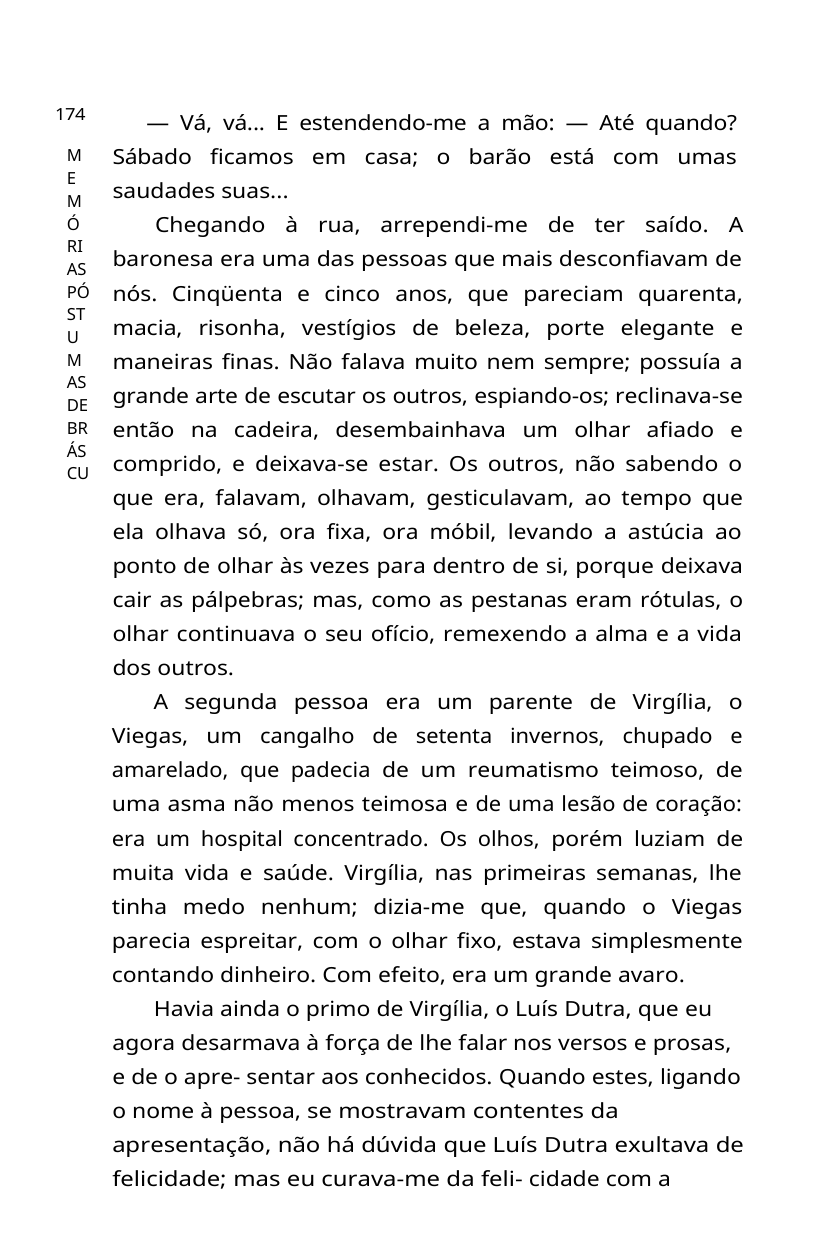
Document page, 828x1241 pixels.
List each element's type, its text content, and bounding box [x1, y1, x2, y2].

text MEMÓRIAS PÓSTUMAS DE BRÁS CUBAS [67, 144, 90, 483]
text 174 — Vá, vá... E estendendo-me a mão: — Até quando? Sábado ficamos em casa; o barão está com umas saudades suas... [55, 103, 738, 483]
text Chegando à rua, arrependi-me de ter saído. A baronesa era uma das pessoas que mais desconfiavam de nós. Cinqüenta e cinco anos, que pareciam quarenta, macia, risonha, vestígios de beleza, porte elegante e maneiras finas. Não falava muito nem sempre; possuía a grande arte de escutar os outros, espiando-os; reclinava-se então na cadeira, desembainhava um olhar afiado e comprido, e deixava-se estar. Os outros, não sabendo o que era, falavam, olhavam, gesticulavam, ao tempo que ela olhava só, ora fixa, ora móbil, levando a astúcia ao ponto de olhar às vezes para dentro de si, porque deixava cair as pálpebras; mas, como as pestanas eram rótulas, o olhar continuava o seu ofício, remexendo a alma e a vida dos outros. [112, 211, 743, 682]
text A segunda pessoa era um parente de Virgília, o Viegas, um cangalho de setenta invernos, chupado e amarelado, que padecia de um reumatismo teimoso, de uma asma não menos teimosa e de uma lesão de coração: era um hospital concentrado. Os olhos, porém luziam de muita vida e saúde. Virgília, nas primeiras semanas, lhe tinha medo nenhum; dizia-me que, quando o Viegas parecia espreitar, com o olhar fixo, estava simplesmente contando dinheiro. Com efeito, era um grande avaro. [112, 687, 743, 988]
text Havia ainda o primo de Virgília, o Luís Dutra, que eu agora desarmava à força de lhe falar nos versos e prosas, e de o apre- sentar aos conhecidos. Quando estes, ligando o nome à pessoa, se mostravam contentes da apresentação, não há dúvida que Luís Dutra exultava de felicidade; mas eu curava-me da feli- cidade com a [112, 994, 745, 1193]
